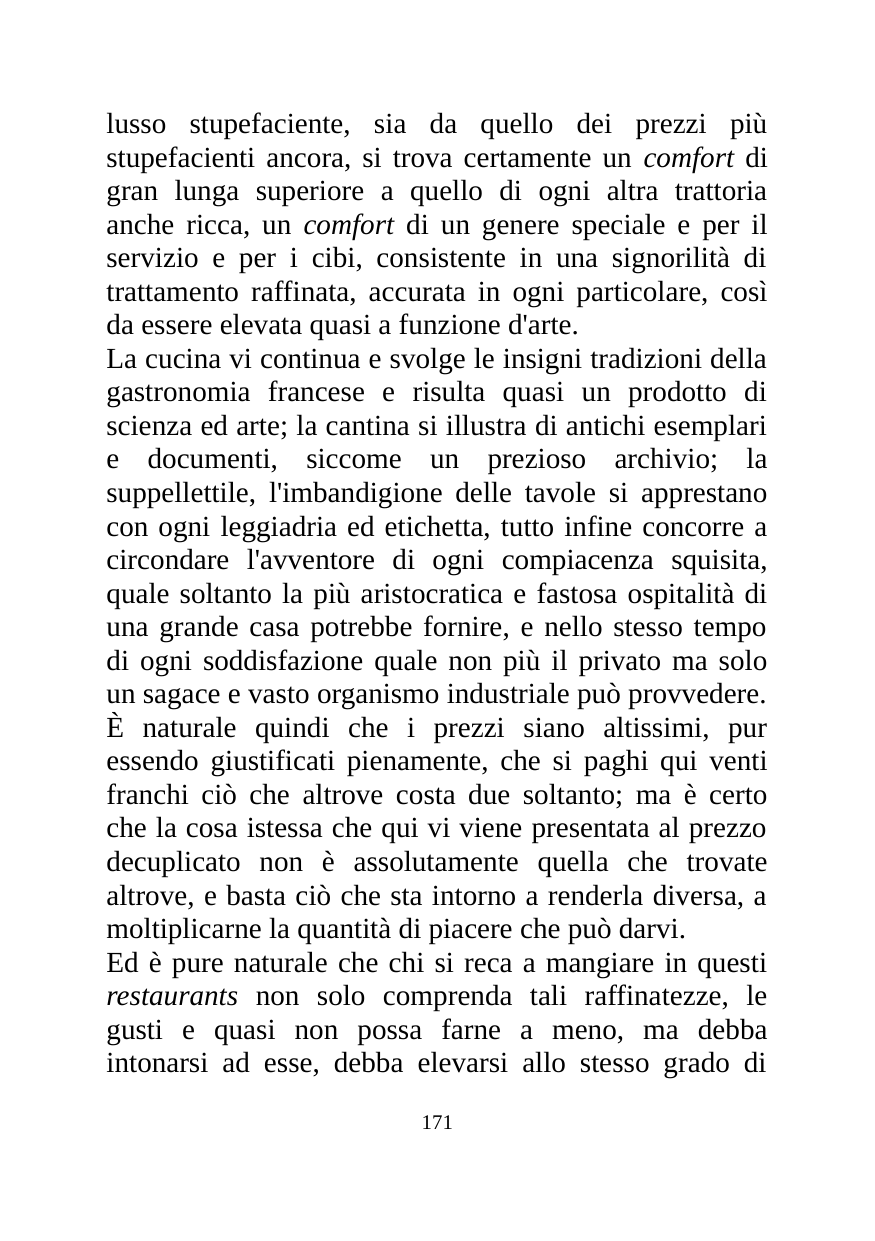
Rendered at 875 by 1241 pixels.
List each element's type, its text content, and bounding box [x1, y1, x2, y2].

text lusso stupefaciente, sia da quello dei prezzi più stupefacienti ancora, si trova certamente un comfort di gran lunga superiore a quello di ogni altra trattoria anche ricca, un comfort di un genere speciale e per il servizio e per i cibi, consistente in una signorilità di trattamento raffinata, accurata in ogni particolare, così da essere elevata quasi a funzione d'arte. [106, 106, 768, 341]
text La cucina vi continua e svolge le insigni tradizioni della gastronomia francese e risulta quasi un prodotto di scienza ed arte; la cantina si illustra di antichi esemplari e documenti, siccome un prezioso archivio; la suppellettile, l'imbandigione delle tavole si apprestano con ogni leggiadria ed etichetta, tutto infine concorre a circondare l'avventore di ogni compiacenza squisita, quale soltanto la più aristocratica e fastosa ospitalità di una grande casa potrebbe fornire, e nello stesso tempo di ogni soddisfazione quale non più il privato ma solo un sagace e vasto organismo industriale può provvedere. [106, 341, 768, 710]
text È naturale quindi che i prezzi siano altissimi, pur essendo giustificati pienamente, che si paghi qui venti franchi ciò che altrove costa due soltanto; ma è certo che la cosa istessa che qui vi viene presentata al prezzo decuplicato non è assolutamente quella che trovate altrove, e basta ciò che sta intorno a renderla diversa, a moltiplicarne la quantità di piacere che può darvi. [106, 710, 768, 945]
text Ed è pure naturale che chi si reca a mangiare in questi restaurants non solo comprenda tali raffinatezze, le gusti e quasi non possa farne a meno, ma debba intonarsi ad esse, debba elevarsi allo stesso grado di [106, 945, 768, 1079]
